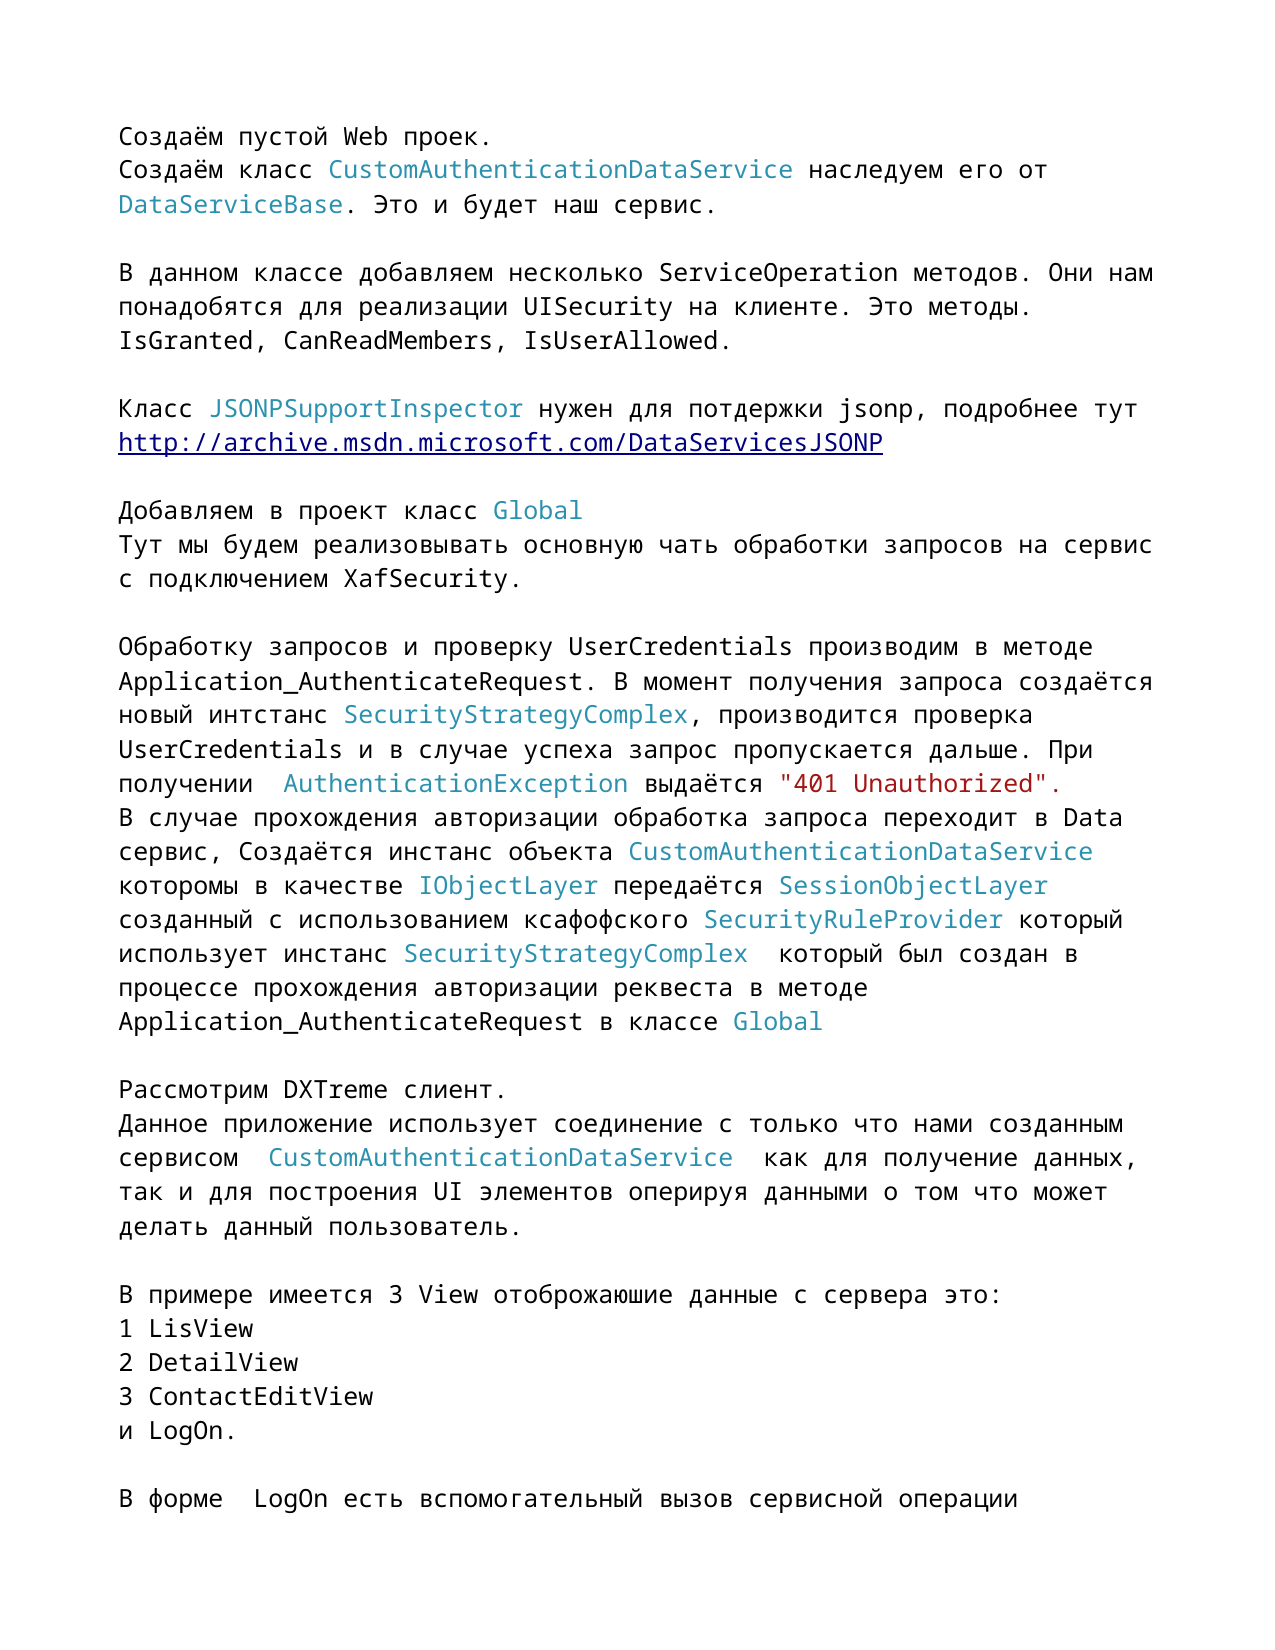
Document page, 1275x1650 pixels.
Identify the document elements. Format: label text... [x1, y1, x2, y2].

text IsGranted, CanReadMembers, IsUserAllowed. [118, 322, 1157, 357]
text 2 DetailView [118, 1344, 1157, 1378]
text Создаём класс CustomAuthenticationDataService наследуем его от DataServiceBase. Это и будет наш сервис. [118, 152, 1157, 220]
text Добавляем в проект класс Global [118, 493, 1157, 527]
text 1 LisView [118, 1310, 1157, 1344]
text В форме LogOn есть вспомогательный вызов сервисной операции [118, 1481, 1157, 1515]
text Данное приложение использует соединение с только что нами созданным сервисом CustomAuthenticationDataService как для получение данных, так и для построения UI элементов оперируя данными о том что может делать данный пользователь. [118, 1106, 1157, 1242]
text Обработку запросов и проверку UserCredentials производим в методе Application_AuthenticateRequest. В момент получения запроса создаётся новый интстанс SecurityStrategyComplex, производится проверка UserCredentials и в случае успеха запрос пропускается дальше. При получении AuthenticationException выдаётся "401 Unauthorized". [118, 629, 1157, 799]
text http://archive.msdn.microsoft.com/DataServicesJSONP [118, 425, 1157, 459]
text В примере имеется 3 View отоброжаюшие данные с сервера это: [118, 1276, 1157, 1310]
text В случае прохождения авторизации обработка запроса переходит в Data сервис, Создаётся инстанс объекта CustomAuthenticationDataService которомы в качестве IObjectLayer передаётся SessionObjectLayer созданный с использованием ксафофского SecurityRuleProvider который использует инстанс SecurityStrategyComplex который был создан в процессе прохождения авторизации реквеста в методе Application_AuthenticateRequest в классе Global [118, 799, 1157, 1038]
text и LogOn. [118, 1412, 1157, 1447]
text Тут мы будем реализовывать основную чать обработки запросов на сервис с подключением XafSecurity. [118, 527, 1157, 595]
text Класс JSONPSupportInspector нужен для потдержки jsonp, подробнее тут [118, 391, 1157, 425]
text Рассмотрим DXTreme слиент. [118, 1072, 1157, 1106]
text В данном классе добавляем несколько ServiceOperation методов. Они нам понадобятся для реализации UISecurity на клиенте. Это методы. [118, 254, 1157, 322]
text Создаём пустой Web проек. [118, 118, 1157, 152]
text 3 ContactEditView [118, 1378, 1157, 1412]
